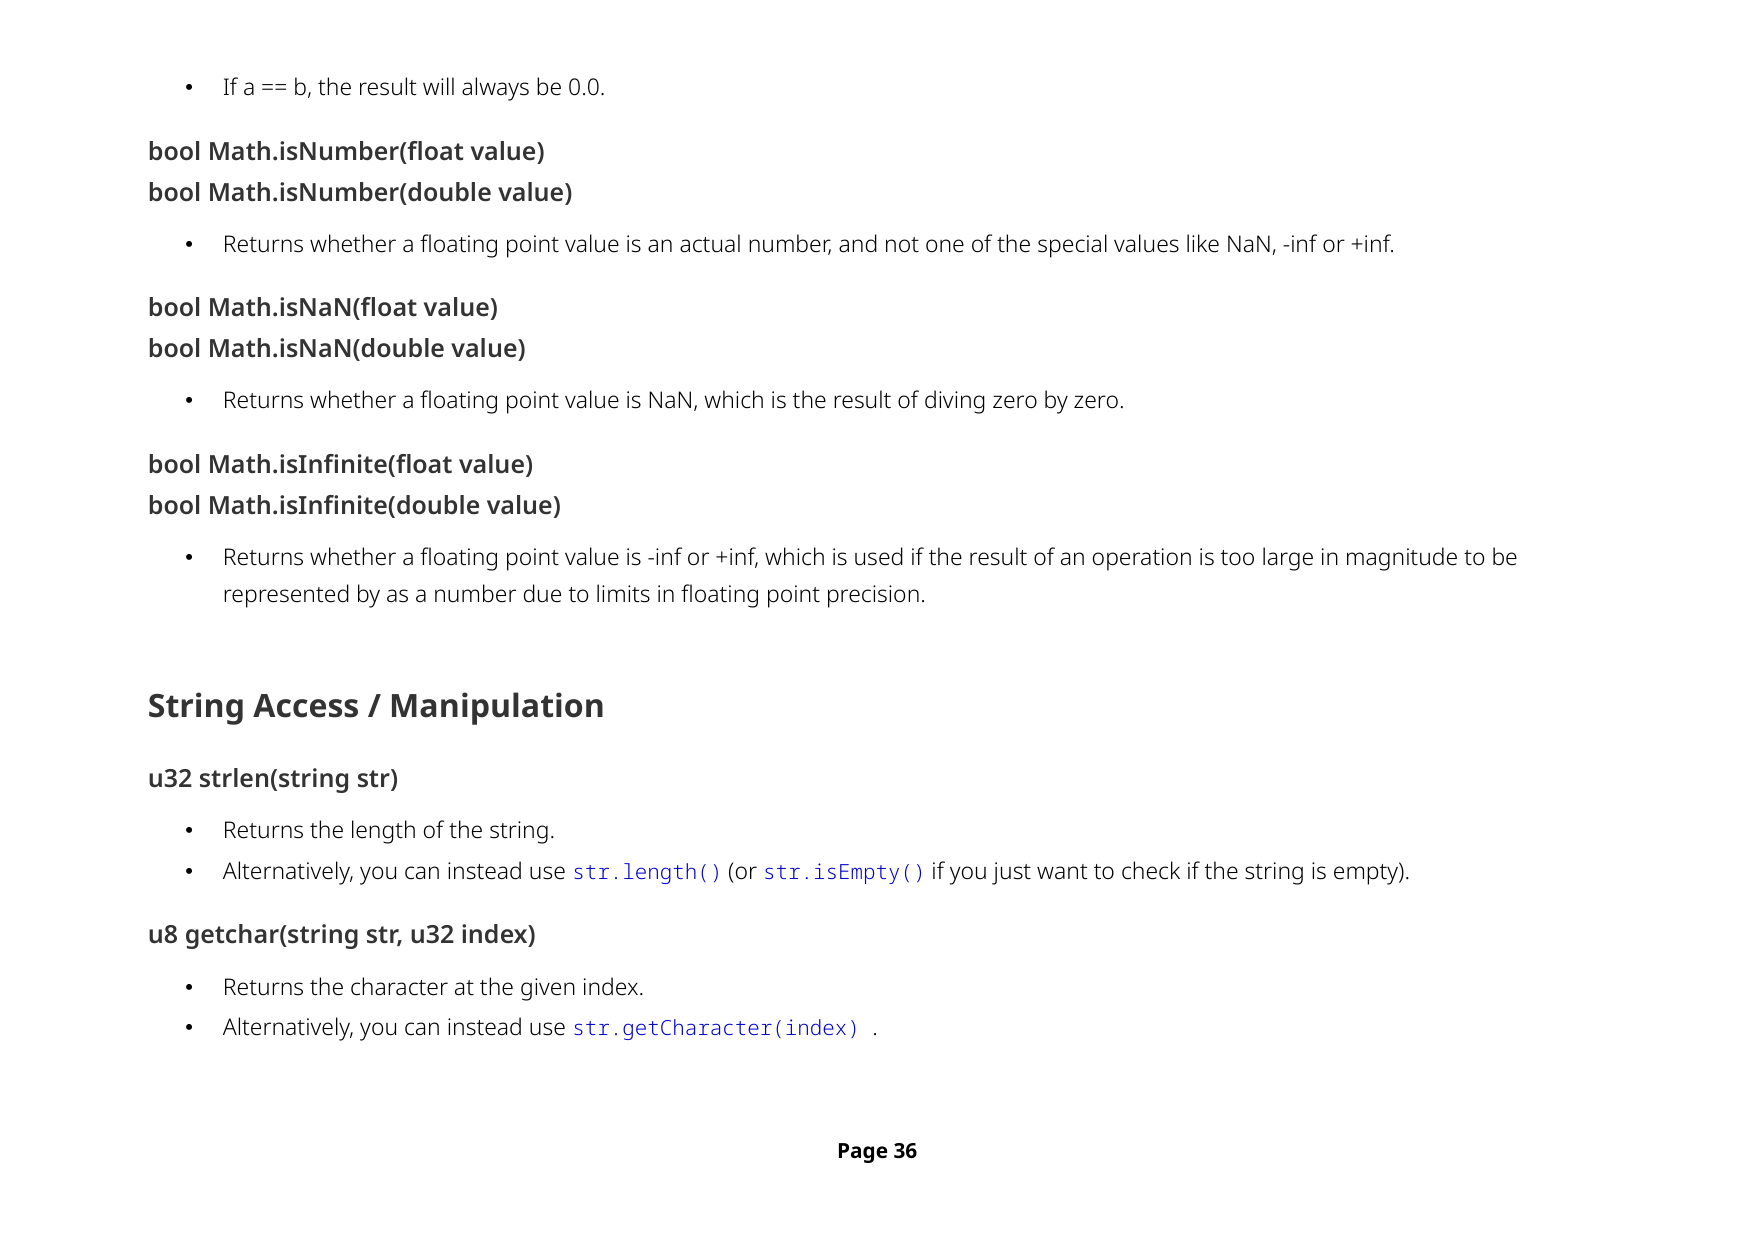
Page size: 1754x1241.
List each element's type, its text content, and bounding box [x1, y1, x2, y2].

list Returns whether a floating point value is -inf or +inf, which is used if the result of an operation is too large in magnitude to be represented by as a number due to limits in floating point precision. [185, 541, 1606, 609]
list Returns the length of the string. [185, 814, 1606, 845]
subtitle bool Math.isNumber(float value) bool Math.isNumber(double value) [148, 133, 1606, 208]
list Returns whether a floating point value is an actual number, and not one of the special values like NaN, -inf or +inf. [185, 227, 1606, 259]
list Alternatively, you can instead use str.getCharacter(index) . [185, 1011, 1606, 1042]
list If a == b, the result will always be 0.0. [185, 71, 1606, 102]
subtitle u8 getchar(string str, u32 index) [148, 917, 1606, 951]
subtitle bool Math.isNaN(float value) bool Math.isNaN(double value) [148, 290, 1606, 365]
subtitle String Access / Manipulation [148, 683, 1606, 727]
list Returns whether a floating point value is NaN, which is the result of diving zero by zero. [185, 384, 1606, 415]
list Returns the character at the given index. [185, 970, 1606, 1002]
subtitle bool Math.isInfinite(float value) bool Math.isInfinite(double value) [148, 447, 1606, 522]
list Alternatively, you can instead use str.length() (or str.isEmpty() if you just want to check if the string is empty). [185, 854, 1606, 886]
subtitle u32 strlen(string str) [148, 761, 1606, 795]
